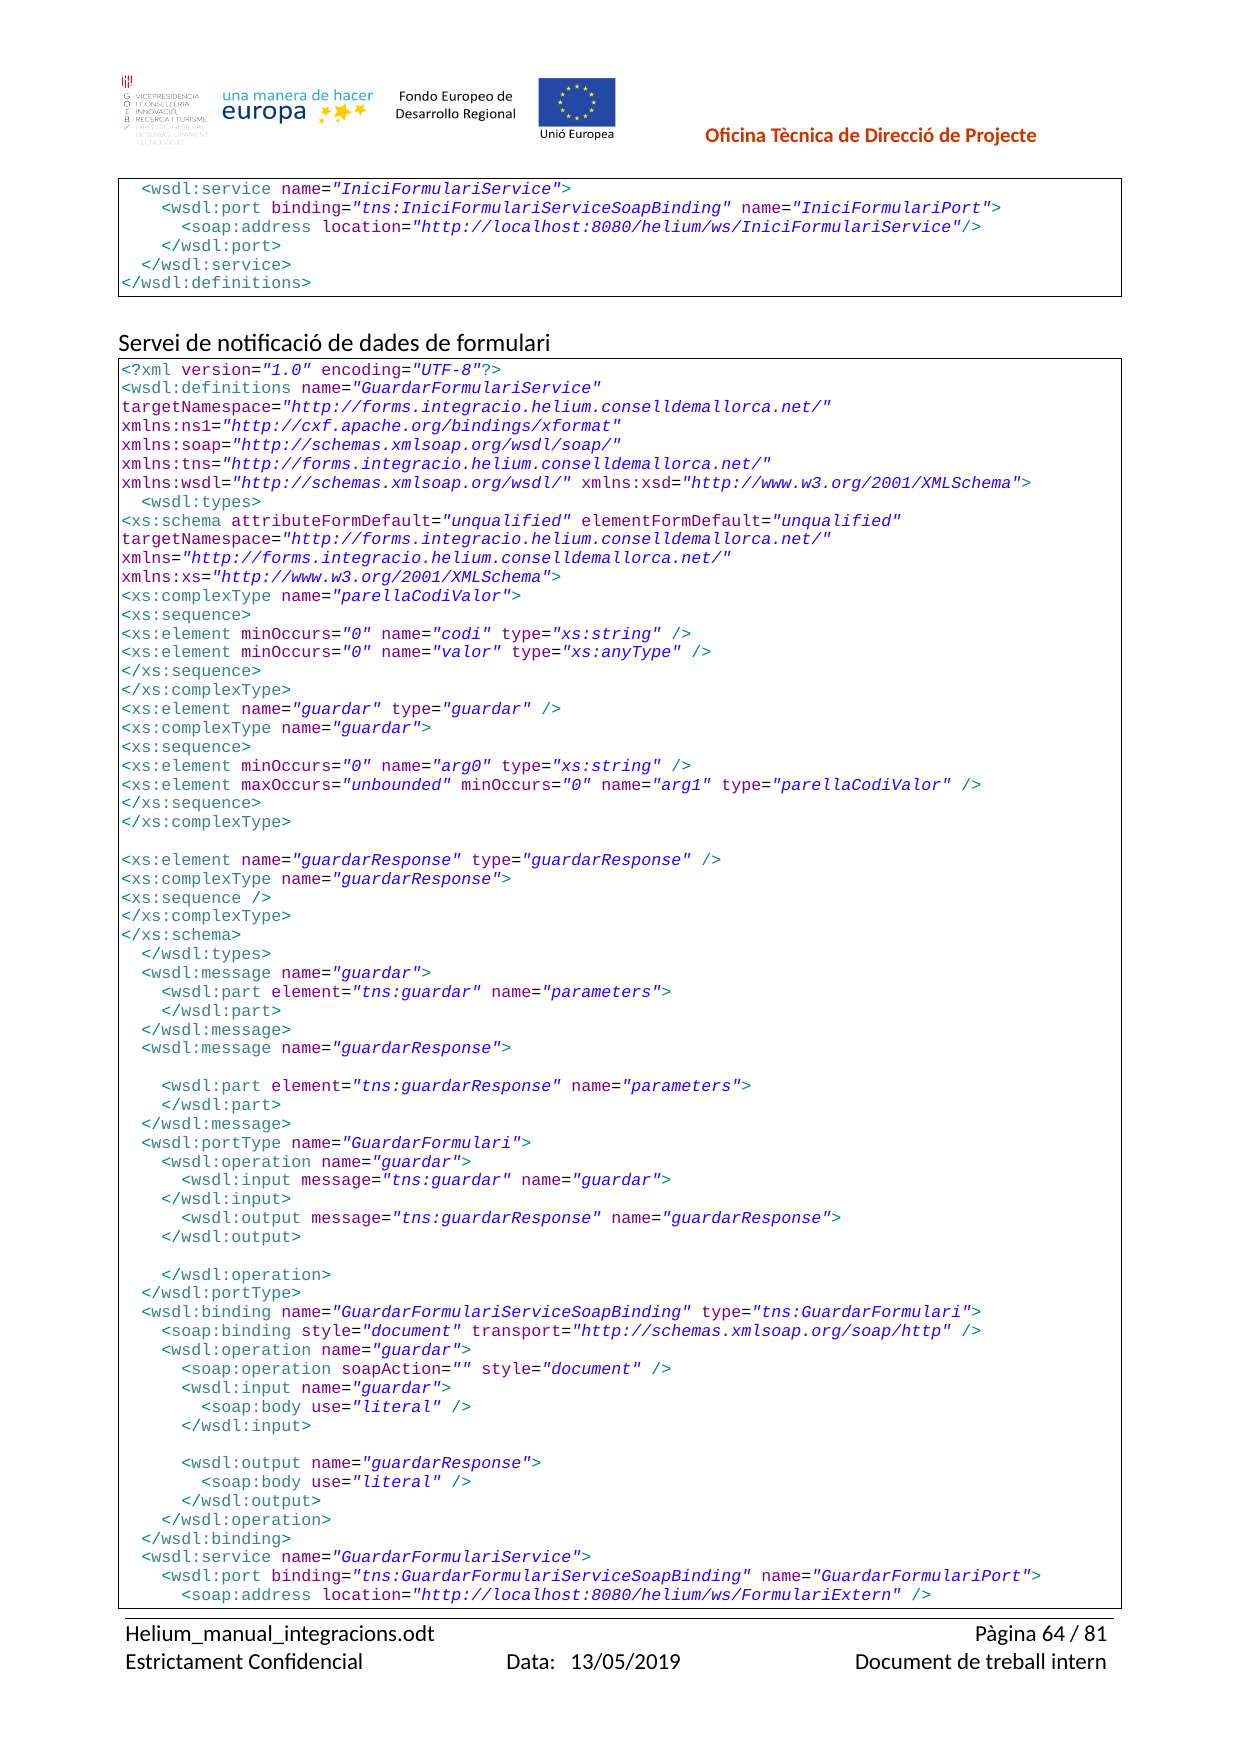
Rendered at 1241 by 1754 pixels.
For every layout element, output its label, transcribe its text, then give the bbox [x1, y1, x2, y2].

text </wsdl:output> [119, 1225, 1121, 1247]
text <wsdl:port binding="tns:IniciFormulariServiceSoapBinding" name="IniciFormulariPort"> [119, 197, 1121, 215]
text <wsdl:binding name="GuardarFormulariServiceSoapBinding" type="tns:GuardarFormulari"> [119, 1301, 1121, 1320]
text <soap:address location="http://localhost:8080/helium/ws/FormulariExtern" /> [119, 1584, 1121, 1608]
text <soap:address location="http://localhost:8080/helium/ws/IniciFormulariService"/> [119, 215, 1121, 234]
text <wsdl:portType name="GuardarFormulari"> [119, 1131, 1121, 1150]
text <wsdl:service name="IniciFormulariService"> [119, 179, 1121, 197]
text </wsdl:part> [119, 999, 1121, 1018]
text </xs:complexType> [119, 679, 1121, 697]
text <wsdl:input name="guardar"> [119, 1376, 1121, 1395]
text </wsdl:message> [119, 1112, 1121, 1131]
text <xs:element name="guardarResponse" type="guardarResponse" /> [119, 848, 1121, 867]
text </xs:complexType> [119, 905, 1121, 924]
text <soap:body use="literal" /> [119, 1395, 1121, 1414]
text <wsdl:types> [119, 490, 1121, 509]
text <wsdl:part element="tns:guardarResponse" name="parameters"> [119, 1074, 1121, 1093]
text </wsdl:portType> [119, 1282, 1121, 1301]
text <xs:schema attributeFormDefault="unqualified" elementFormDefault="unqualified" targetNamespace="http://forms.integracio.helium.conselldemallorca.net/" xmlns="http://forms.integracio.helium.conselldemallorca.net/" xmlns:xs="http://www.w3.org/2001/XMLSchema"> [119, 509, 1121, 584]
text <wsdl:message name="guardar"> [119, 961, 1121, 980]
text </wsdl:part> [119, 1093, 1121, 1112]
text <xs:element name="guardar" type="guardar" /> [119, 697, 1121, 716]
text </wsdl:message> [119, 1018, 1121, 1037]
text </wsdl:binding> [119, 1527, 1121, 1546]
text <xs:complexType name="parellaCodiValor"> [119, 584, 1121, 603]
text <xs:complexType name="guardar"> [119, 716, 1121, 735]
text </xs:complexType> [119, 811, 1121, 833]
text <soap:body use="literal" /> [119, 1471, 1121, 1489]
text </xs:schema> [119, 924, 1121, 943]
text <wsdl:output message="tns:guardarResponse" name="guardarResponse"> [119, 1207, 1121, 1225]
text <wsdl:operation name="guardar"> [119, 1150, 1121, 1169]
text <wsdl:service name="GuardarFormulariService"> [119, 1546, 1121, 1565]
text <soap:operation soapAction="" style="document" /> [119, 1357, 1121, 1376]
text Servei de notificació de dades de formulari [118, 328, 1122, 358]
picture [118, 73, 213, 147]
text <xs:element maxOccurs="unbounded" minOccurs="0" name="arg1" type="parellaCodiValor" /> [119, 773, 1121, 792]
text </wsdl:types> [119, 943, 1121, 961]
text </wsdl:input> [119, 1188, 1121, 1207]
text <?xml version="1.0" encoding="UTF-8"?> [119, 359, 1121, 377]
text <wsdl:definitions name="GuardarFormulariService" targetNamespace="http://forms.integracio.helium.conselldemallorca.net/" xmlns:ns1="http://cxf.apache.org/bindings/xformat" xmlns:soap="http://schemas.xmlsoap.org/wsdl/soap/" xmlns:tns="http://forms.integracio.helium.conselldemallorca.net/" xmlns:wsdl="http://schemas.xmlsoap.org/wsdl/" xmlns:xsd="http://www.w3.org/2001/XMLSchema"> [119, 377, 1121, 490]
text </wsdl:operation> [119, 1263, 1121, 1282]
text <soap:binding style="document" transport="http://schemas.xmlsoap.org/soap/http" /> [119, 1320, 1121, 1338]
text <xs:complexType name="guardarResponse"> [119, 867, 1121, 886]
text </wsdl:input> [119, 1414, 1121, 1436]
text <xs:element minOccurs="0" name="valor" type="xs:anyType" /> [119, 641, 1121, 660]
text <wsdl:port binding="tns:GuardarFormulariServiceSoapBinding" name="GuardarFormulariPort"> [119, 1565, 1121, 1584]
text <wsdl:input message="tns:guardar" name="guardar"> [119, 1169, 1121, 1188]
text <xs:element minOccurs="0" name="codi" type="xs:string" /> [119, 622, 1121, 641]
text <xs:sequence> [119, 735, 1121, 754]
text </xs:sequence> [119, 660, 1121, 679]
text <wsdl:output name="guardarResponse"> [119, 1452, 1121, 1471]
text <xs:sequence> [119, 603, 1121, 622]
text <xs:element minOccurs="0" name="arg0" type="xs:string" /> [119, 754, 1121, 773]
text </xs:sequence> [119, 792, 1121, 811]
text </wsdl:operation> [119, 1508, 1121, 1527]
text <xs:sequence /> [119, 886, 1121, 905]
picture [219, 73, 621, 147]
text <wsdl:part element="tns:guardar" name="parameters"> [119, 980, 1121, 999]
text </wsdl:definitions> [119, 272, 1121, 296]
text </wsdl:output> [119, 1489, 1121, 1508]
text </wsdl:port> [119, 234, 1121, 253]
text <wsdl:message name="guardarResponse"> [119, 1037, 1121, 1059]
text </wsdl:service> [119, 253, 1121, 272]
text <wsdl:operation name="guardar"> [119, 1338, 1121, 1357]
